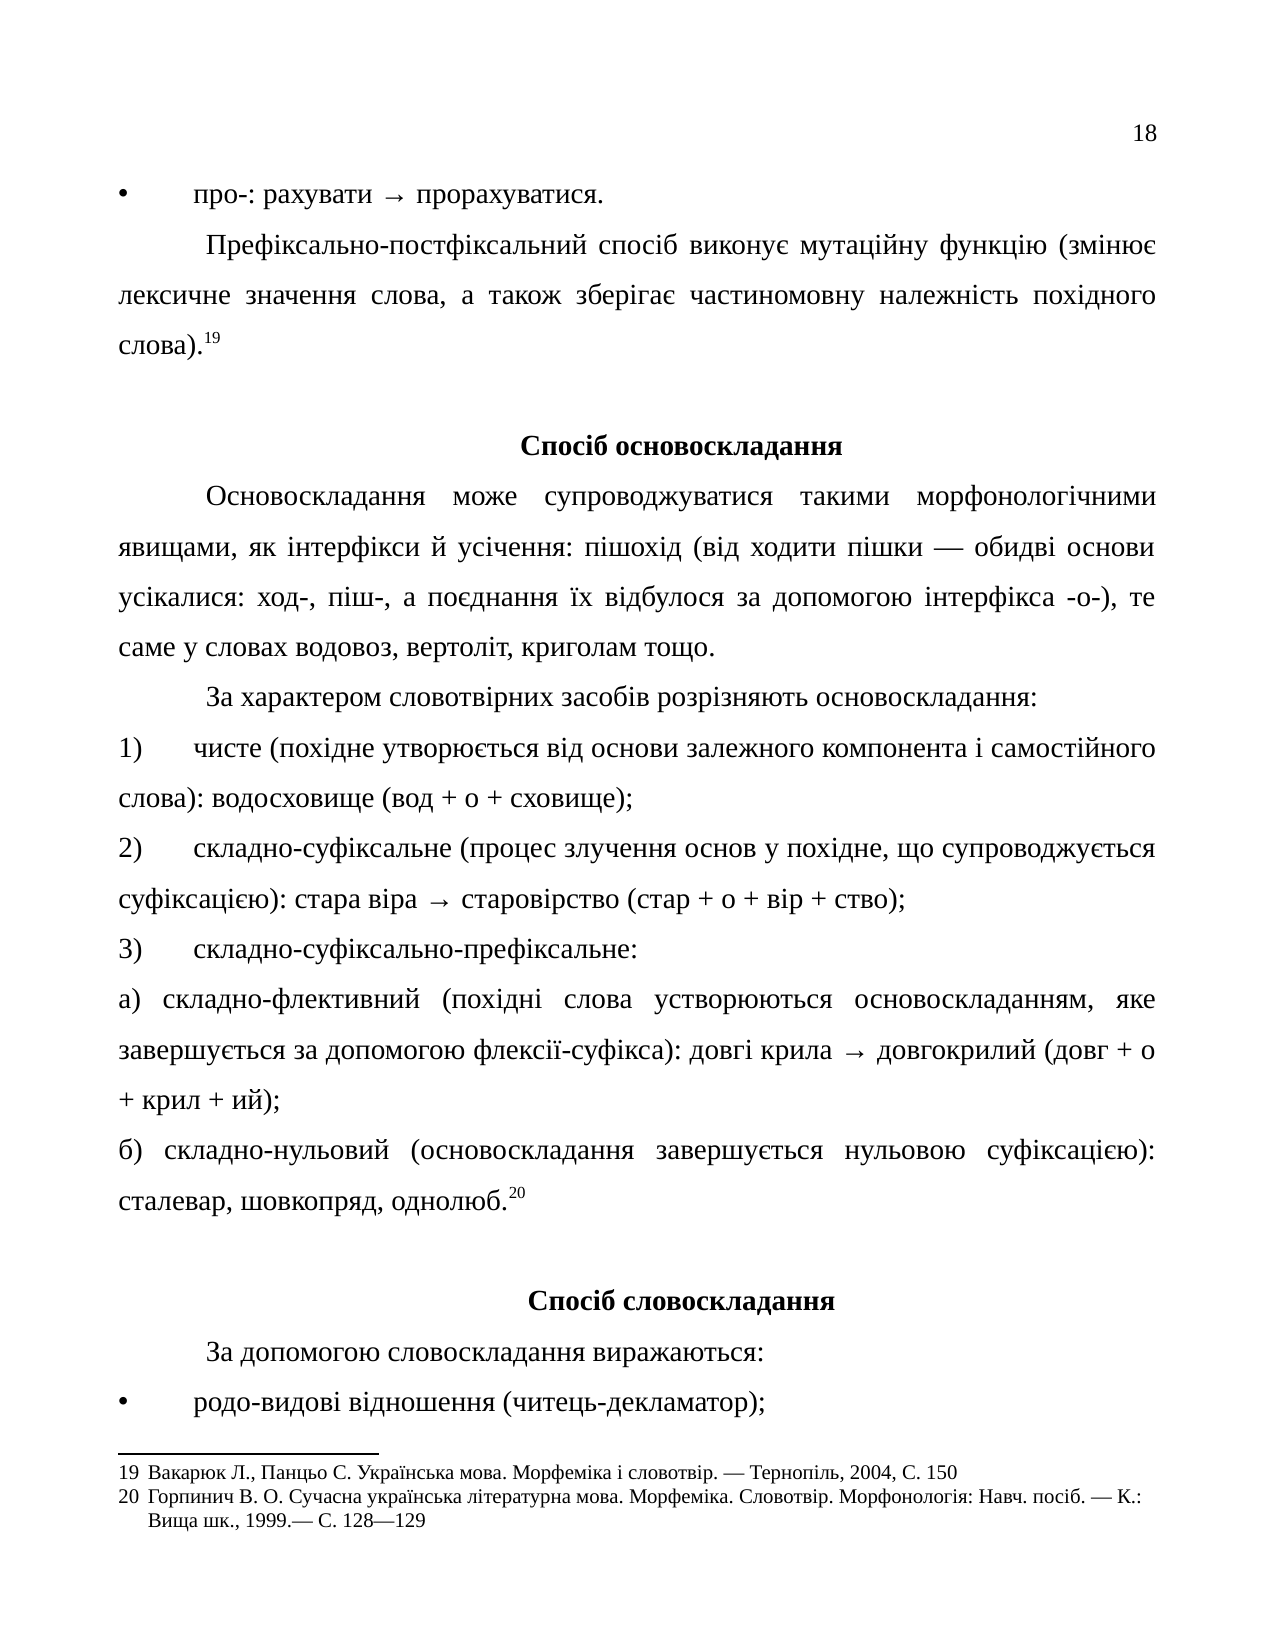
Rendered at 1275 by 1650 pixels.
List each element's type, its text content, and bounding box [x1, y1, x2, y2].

list родо-видові відношення (читець-декламатор); [118, 1384, 1157, 1418]
text Префіксально-постфіксальний спосіб виконує мутаційну функцію (змінює лексичне значення слова, а також зберігає частиномовну належність похідного слова). [118, 227, 1157, 361]
text Вакарюк Л., Панцьо С. Українська мова. Морфеміка і словотвір. — Тернопіль, 2004, C. 150 [118, 1460, 1157, 1484]
text Основоскладання може супроводжуватися такими морфонологічними явищами, як інтерфікси й усічення: пішохід (від ходити пішки — обидві основи усікалися: ход-, піш-, а поєднання їх відбулося за допомогою інтерфікса -о-), те саме у словах водовоз, вертоліт, криголам тощо. [118, 478, 1157, 663]
list про-: рахувати → прорахуватися. [118, 176, 1157, 210]
text За допомогою словоскладання виражаються: [118, 1334, 1157, 1367]
text За характером словотвірних засобів розрізняють основоскладання: [118, 679, 1157, 713]
text Спосіб основоскладання [118, 428, 1157, 462]
list Горпинич В. О. Сучасна українська літературна мова. Морфеміка. Словотвір. Морфонологія: Навч. посіб. — К.: Вища шк., 1999.— С. 128—129 [118, 1484, 1157, 1532]
text Спосіб словоскладання [118, 1283, 1157, 1317]
list б) складно-нульовий (основоскладання завершується нульовою суфіксацією): сталевар, шовкопряд, однолюб. [118, 1132, 1157, 1216]
list складно-суфіксально-префіксальне: [118, 931, 1157, 965]
list чисте (похідне утворюється від основи залежного компонента і самостійного слова): водосховище (вод + о + сховище); [118, 730, 1157, 814]
list а) складно-флективний (похідні слова устворюються основоскладанням, яке завершується за допомогою флексії-суфікса): довгі крила → довгокрилий (довг + о + крил + ий); [118, 981, 1157, 1116]
list складно-суфіксальне (процес злучення основ у похідне, що супроводжується суфіксацією): стара віра → старовірство (стар + о + вір + ство); [118, 831, 1157, 914]
